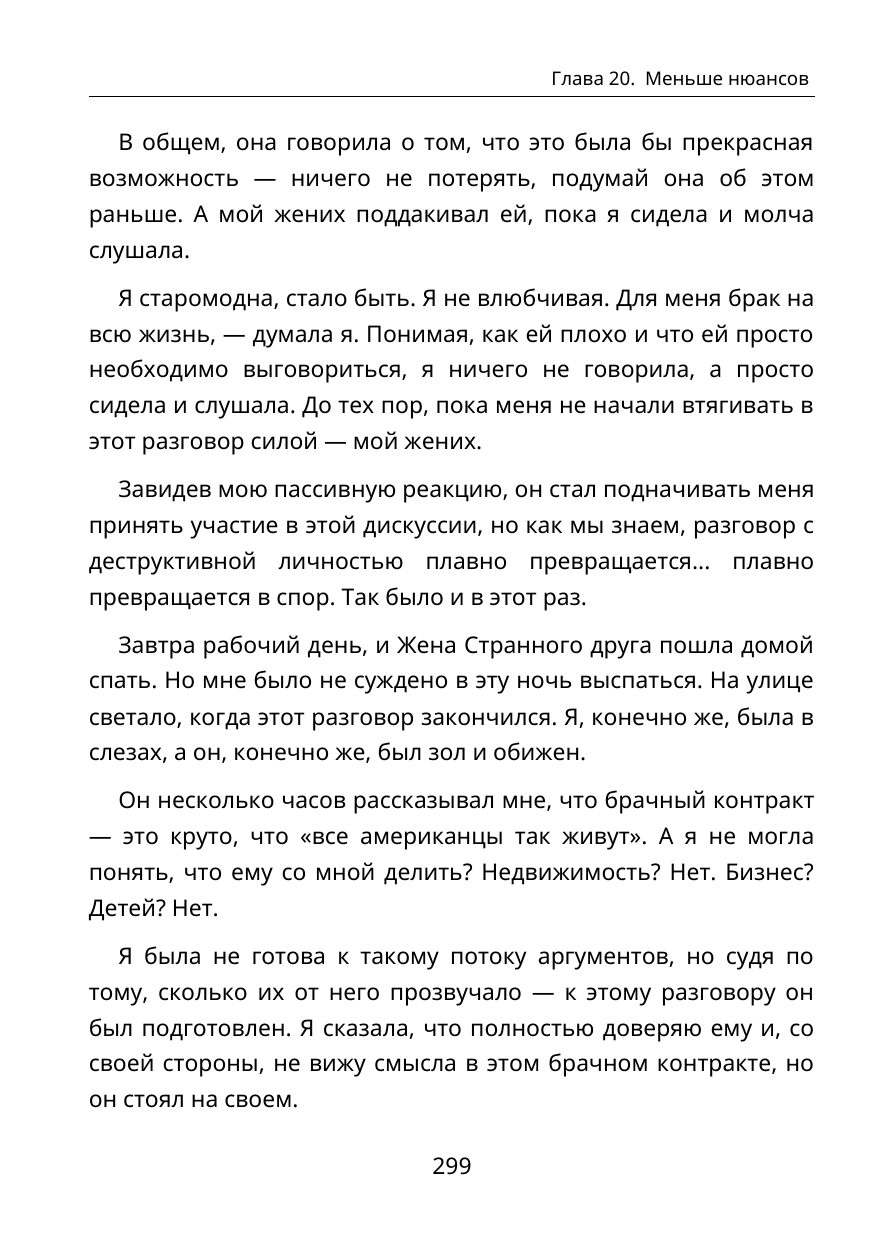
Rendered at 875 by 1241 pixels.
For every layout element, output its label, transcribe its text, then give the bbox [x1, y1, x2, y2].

text Завидев мою пассивную реакцию, он стал подначивать меня принять участие в этой дискуссии, но как мы знаем, разговор с деструктивной личностью плавно превращается... плавно превращается в спор. Так было и в этот раз. [88, 473, 815, 612]
text Я была не готова к такому потоку аргументов, но судя по тому, сколько их от него прозвучало — к этому разговору он был подготовлен. Я сказала, что полностью доверяю ему и, со своей стороны, не вижу смысла в этом брачном контракте, но он стоял на своем. [88, 939, 815, 1114]
text Завтра рабочий день, и Жена Странного друга пошла домой спать. Но мне было не суждено в эту ночь выспаться. На улице светало, когда этот разговор закончился. Я, конечно же, была в слезах, а он, конечно же, был зол и обижен. [88, 628, 815, 768]
text Я старомодна, стало быть. Я не влюбчивая. Для меня брак на всю жизнь, — думала я. Понимая, как ей плохо и что ей просто необходимо выговориться, я ничего не говорила, а просто сидела и слушала. До тех пор, пока меня не начали втягивать в этот разговор силой — мой жених. [88, 282, 815, 457]
text В общем, она говорила о том, что это была бы прекрасная возможность — ничего не потерять, подумай она об этом раньше. А мой жених поддакивал ей, пока я сидела и молча слушала. [88, 126, 815, 265]
text Он несколько часов рассказывал мне, что брачный контракт — это круто, что «все американцы так живут». А я не могла понять, что ему со мной делить? Недвижимость? Нет. Бизнес? Детей? Нет. [88, 784, 815, 923]
